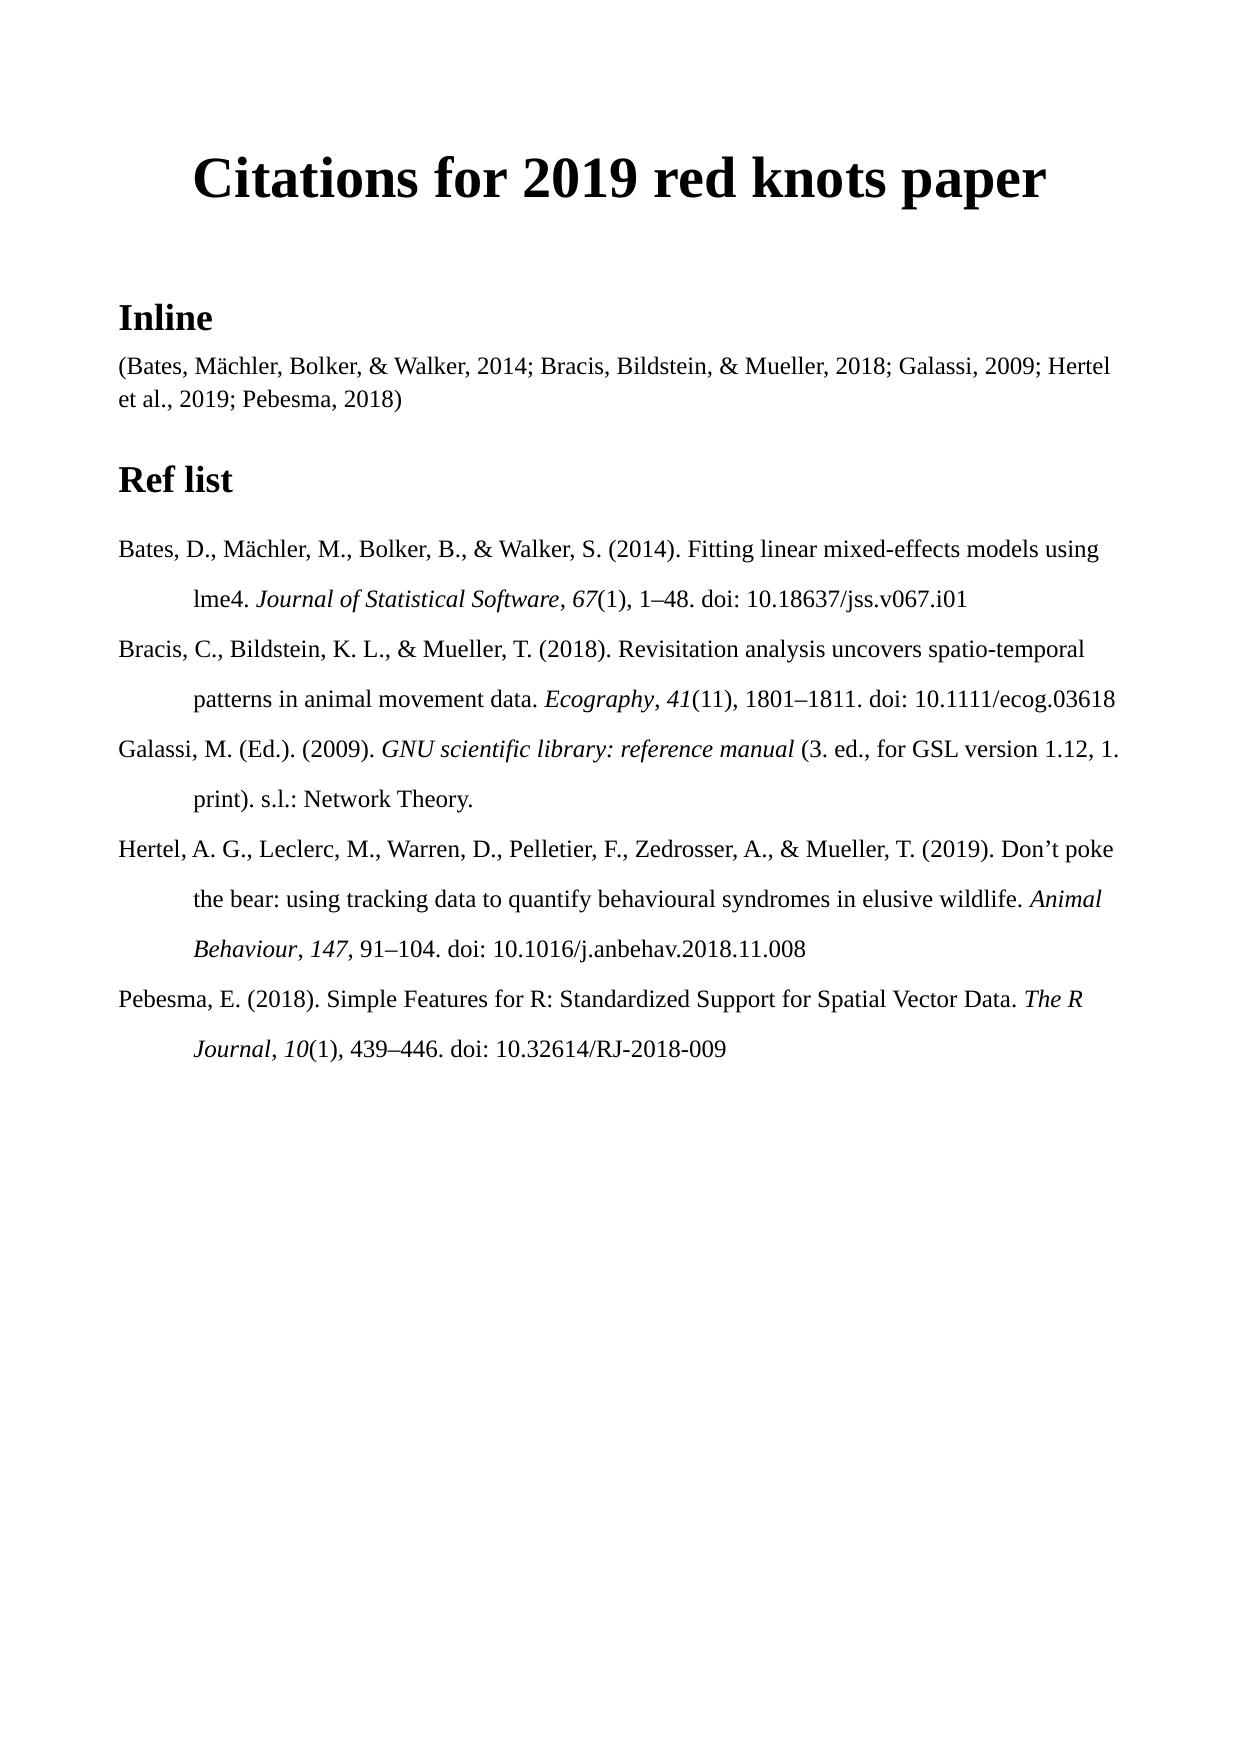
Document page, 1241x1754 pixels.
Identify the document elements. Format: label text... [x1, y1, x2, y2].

text Bracis, C., Bildstein, K. L., & Mueller, T. (2018). Revisitation analysis uncovers spatio-temporal patterns in animal movement data. Ecography, 41(11), 1801–1811. doi: 10.1111/ecog.03618 [118, 613, 1122, 713]
text Hertel, A. G., Leclerc, M., Warren, D., Pelletier, F., Zedrosser, A., & Mueller, T. (2019). Don’t poke the bear: using tracking data to quantify behavioural syndromes in elusive wildlife. Animal Behaviour, 147, 91–104. doi: 10.1016/j.anbehav.2018.11.008 [118, 813, 1122, 963]
text Bates, D., Mächler, M., Bolker, B., & Walker, S. (2014). Fitting linear mixed-effects models using lme4. Journal of Statistical Software, 67(1), 1–48. doi: 10.18637/jss.v067.i01 [118, 513, 1122, 613]
text (Bates, Mächler, Bolker, & Walker, 2014; Bracis, Bildstein, & Mueller, 2018; Galassi, 2009; Hertel et al., 2019; Pebesma, 2018) [118, 351, 1122, 413]
text Galassi, M. (Ed.). (2009). GNU scientific library: reference manual (3. ed., for GSL version 1.12, 1. print). s.l.: Network Theory. [118, 713, 1122, 813]
subtitle Inline [118, 295, 1122, 339]
text Pebesma, E. (2018). Simple Features for R: Standardized Support for Spatial Vector Data. The R Journal, 10(1), 439–446. doi: 10.32614/RJ-2018-009 [118, 963, 1122, 1063]
subtitle Ref list [118, 457, 1122, 501]
title Citations for 2019 red knots paper [118, 143, 1122, 210]
